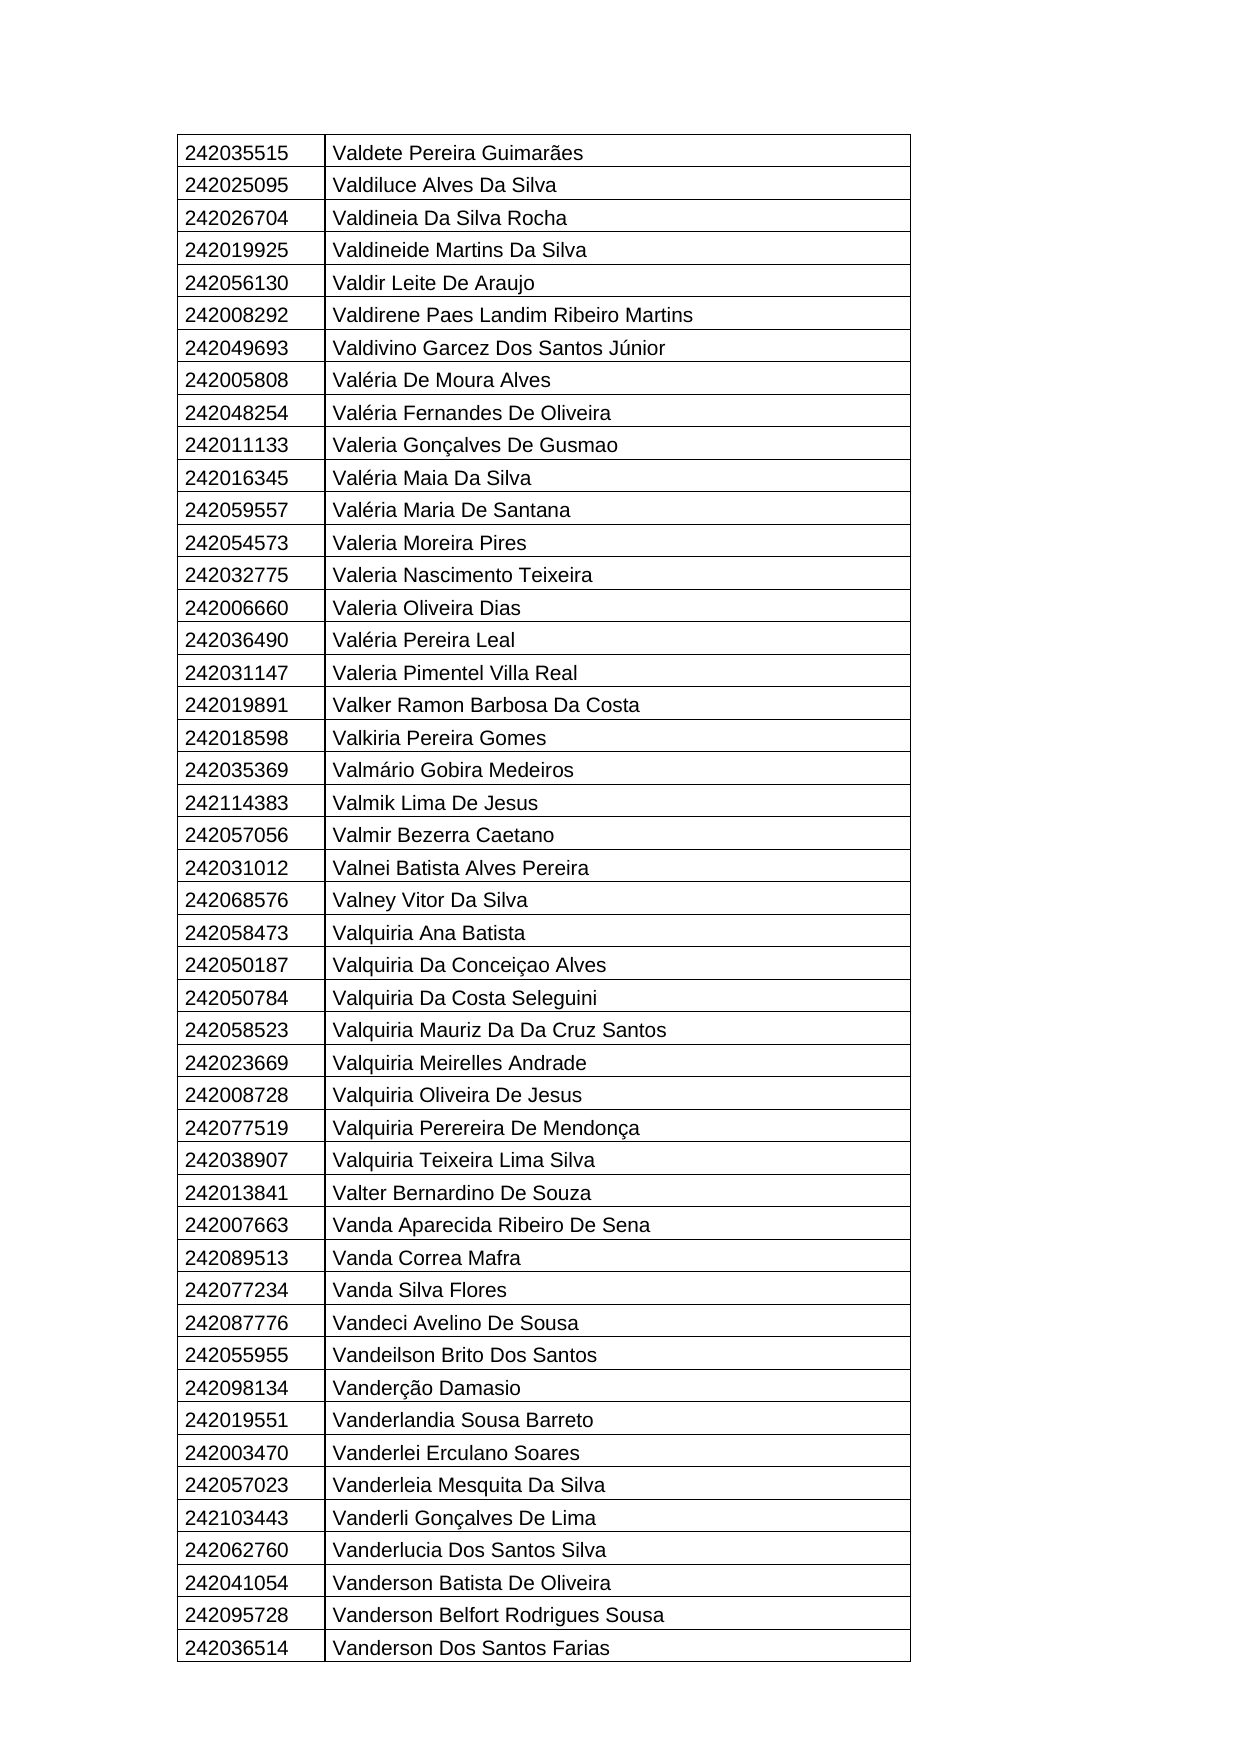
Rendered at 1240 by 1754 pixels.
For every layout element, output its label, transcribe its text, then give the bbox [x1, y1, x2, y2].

table_cell Valquiria Mauriz Da Da Cruz Santos [326, 1012, 910, 1043]
table_cell Valéria De Moura Alves [326, 362, 910, 393]
table_cell Valquiria Meirelles Andrade [326, 1045, 910, 1076]
table_cell Vandeilson Brito Dos Santos [326, 1337, 910, 1368]
table_cell Vanderlei Erculano Soares [326, 1435, 910, 1466]
table_cell 242057023 [178, 1467, 324, 1498]
table_cell 242049693 [178, 330, 324, 361]
table_cell Valéria Pereira Leal [326, 622, 910, 653]
table_cell 242041054 [178, 1565, 324, 1596]
table_cell 242036514 [178, 1630, 324, 1661]
table_cell 242054573 [178, 525, 324, 556]
table_cell 242050187 [178, 947, 324, 978]
table_cell 242026704 [178, 200, 324, 231]
table_cell Valeria Gonçalves De Gusmao [326, 427, 910, 458]
table_cell 242035515 [178, 135, 324, 166]
table_cell Valeria Nascimento Teixeira [326, 557, 910, 588]
table_cell 242019551 [178, 1402, 324, 1433]
table_cell Valquiria Perereira De Mendonça [326, 1110, 910, 1141]
table_cell 242035369 [178, 752, 324, 783]
table_cell Vanderção Damasio [326, 1370, 910, 1401]
table_cell Valter Bernardino De Souza [326, 1175, 910, 1206]
table_cell 242058523 [178, 1012, 324, 1043]
table_cell Vanderli Gonçalves De Lima [326, 1500, 910, 1531]
table_cell 242095728 [178, 1597, 324, 1628]
table_cell 242008292 [178, 297, 324, 328]
table_cell Valeria Pimentel Villa Real [326, 655, 910, 686]
table_cell Valdineia Da Silva Rocha [326, 200, 910, 231]
table_cell 242032775 [178, 557, 324, 588]
table_cell Valnei Batista Alves Pereira [326, 850, 910, 881]
table_cell 242114383 [178, 785, 324, 816]
table_cell Vanderlucia Dos Santos Silva [326, 1532, 910, 1563]
table_cell 242062760 [178, 1532, 324, 1563]
table_cell Vanderleia Mesquita Da Silva [326, 1467, 910, 1498]
table_cell Valquiria Oliveira De Jesus [326, 1077, 910, 1108]
table_cell 242025095 [178, 167, 324, 198]
table_cell 242103443 [178, 1500, 324, 1531]
table_cell Vanderson Dos Santos Farias [326, 1630, 910, 1661]
table_cell 242089513 [178, 1240, 324, 1271]
table_cell 242077234 [178, 1272, 324, 1303]
table_cell Vandeci Avelino De Sousa [326, 1305, 910, 1336]
table_cell 242068576 [178, 882, 324, 913]
table_cell Valeria Moreira Pires [326, 525, 910, 556]
table_cell Valmik Lima De Jesus [326, 785, 910, 816]
table_cell 242036490 [178, 622, 324, 653]
table_cell Valdir Leite De Araujo [326, 265, 910, 296]
table_cell 242031147 [178, 655, 324, 686]
table_cell Valquiria Da Conceiçao Alves [326, 947, 910, 978]
table_cell 242019925 [178, 232, 324, 263]
table_cell Vanderlandia Sousa Barreto [326, 1402, 910, 1433]
table_cell Vanda Aparecida Ribeiro De Sena [326, 1207, 910, 1238]
table_cell Valquiria Ana Batista [326, 915, 910, 946]
table_cell 242011133 [178, 427, 324, 458]
table_cell 242057056 [178, 817, 324, 848]
table_cell Vanderson Batista De Oliveira [326, 1565, 910, 1596]
table_cell Valéria Maria De Santana [326, 492, 910, 523]
table_cell Valdiluce Alves Da Silva [326, 167, 910, 198]
table_cell 242050784 [178, 980, 324, 1011]
table_cell 242003470 [178, 1435, 324, 1466]
table_cell 242023669 [178, 1045, 324, 1076]
table_cell 242013841 [178, 1175, 324, 1206]
table_cell 242008728 [178, 1077, 324, 1108]
table_cell 242018598 [178, 720, 324, 751]
table_cell Valeria Oliveira Dias [326, 590, 910, 621]
table_cell 242077519 [178, 1110, 324, 1141]
table_cell Valéria Maia Da Silva [326, 460, 910, 491]
table_cell Valquiria Da Costa Seleguini [326, 980, 910, 1011]
table_cell Valmir Bezerra Caetano [326, 817, 910, 848]
table_cell Vanda Silva Flores [326, 1272, 910, 1303]
table_cell 242005808 [178, 362, 324, 393]
table_cell 242087776 [178, 1305, 324, 1336]
table_cell Valéria Fernandes De Oliveira [326, 395, 910, 426]
table_cell 242019891 [178, 687, 324, 718]
table_cell Valkiria Pereira Gomes [326, 720, 910, 751]
table_cell 242031012 [178, 850, 324, 881]
table_cell Valquiria Teixeira Lima Silva [326, 1142, 910, 1173]
table_cell 242055955 [178, 1337, 324, 1368]
table_cell 242056130 [178, 265, 324, 296]
table_cell 242038907 [178, 1142, 324, 1173]
table_cell Valdineide Martins Da Silva [326, 232, 910, 263]
table_cell Valdirene Paes Landim Ribeiro Martins [326, 297, 910, 328]
table_cell Valker Ramon Barbosa Da Costa [326, 687, 910, 718]
table_cell Valney Vitor Da Silva [326, 882, 910, 913]
table_cell 242006660 [178, 590, 324, 621]
table_cell Vanda Correa Mafra [326, 1240, 910, 1271]
table_cell Vanderson Belfort Rodrigues Sousa [326, 1597, 910, 1628]
table_cell 242048254 [178, 395, 324, 426]
table_cell 242059557 [178, 492, 324, 523]
table_cell Valdete Pereira Guimarães [326, 135, 910, 166]
table_cell Valmário Gobira Medeiros [326, 752, 910, 783]
table_cell Valdivino Garcez Dos Santos Júnior [326, 330, 910, 361]
table_cell 242016345 [178, 460, 324, 491]
table_cell 242007663 [178, 1207, 324, 1238]
table_cell 242058473 [178, 915, 324, 946]
table_cell 242098134 [178, 1370, 324, 1401]
